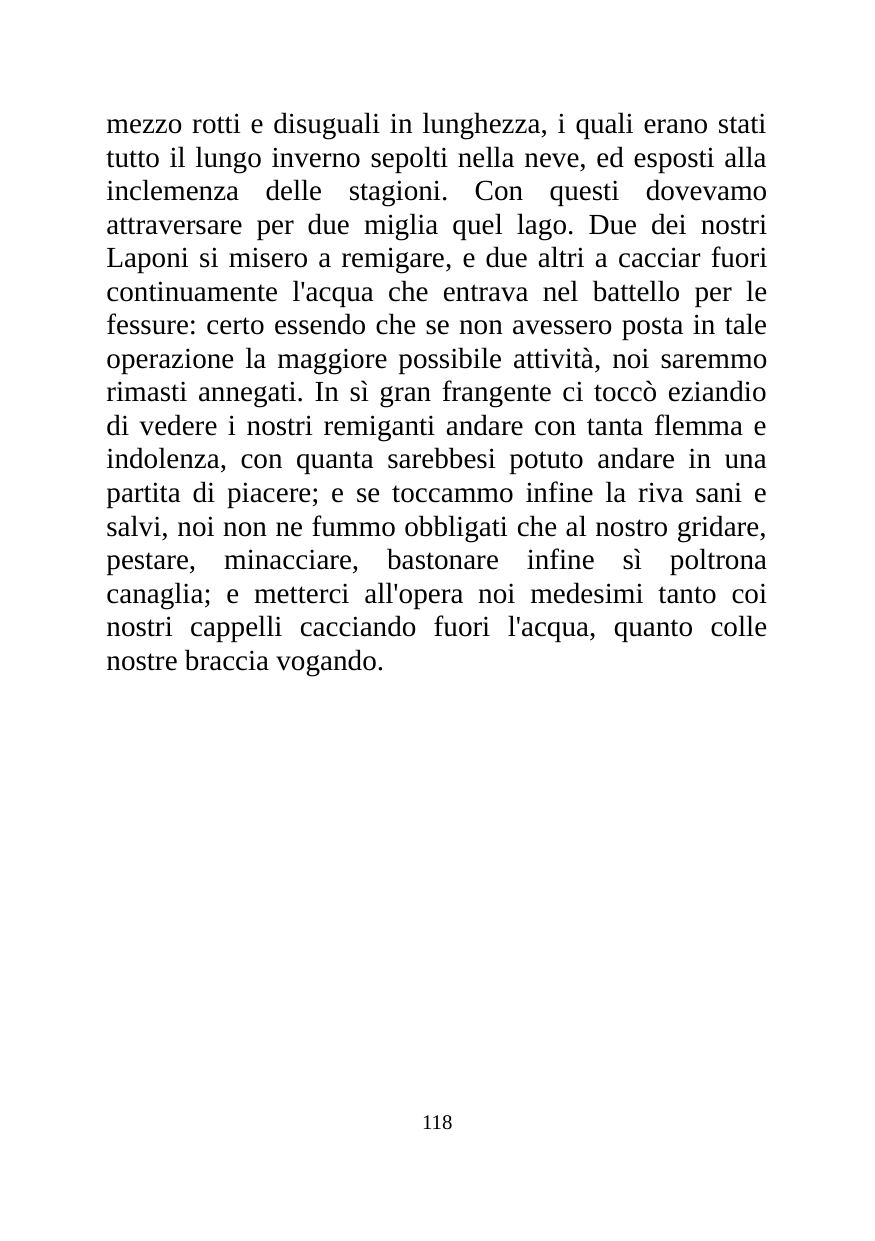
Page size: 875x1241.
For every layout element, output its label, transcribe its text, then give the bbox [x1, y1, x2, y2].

text mezzo rotti e disuguali in lunghezza, i quali erano stati tutto il lungo inverno sepolti nella neve, ed esposti alla inclemenza delle stagioni. Con questi dovevamo attraversare per due miglia quel lago. Due dei nostri Laponi si misero a remigare, e due altri a cacciar fuori continuamente l'acqua che entrava nel battello per le fessure: certo essendo che se non avessero posta in tale operazione la maggiore possibile attività, noi saremmo rimasti annegati. In sì gran frangente ci toccò eziandio di vedere i nostri remiganti andare con tanta flemma e indolenza, con quanta sarebbesi potuto andare in una partita di piacere; e se toccammo infine la riva sani e salvi, noi non ne fummo obbligati che al nostro gridare, pestare, minacciare, bastonare infine sì poltrona canaglia; e metterci all'opera noi medesimi tanto coi nostri cappelli cacciando fuori l'acqua, quanto colle nostre braccia vogando. [106, 106, 768, 676]
